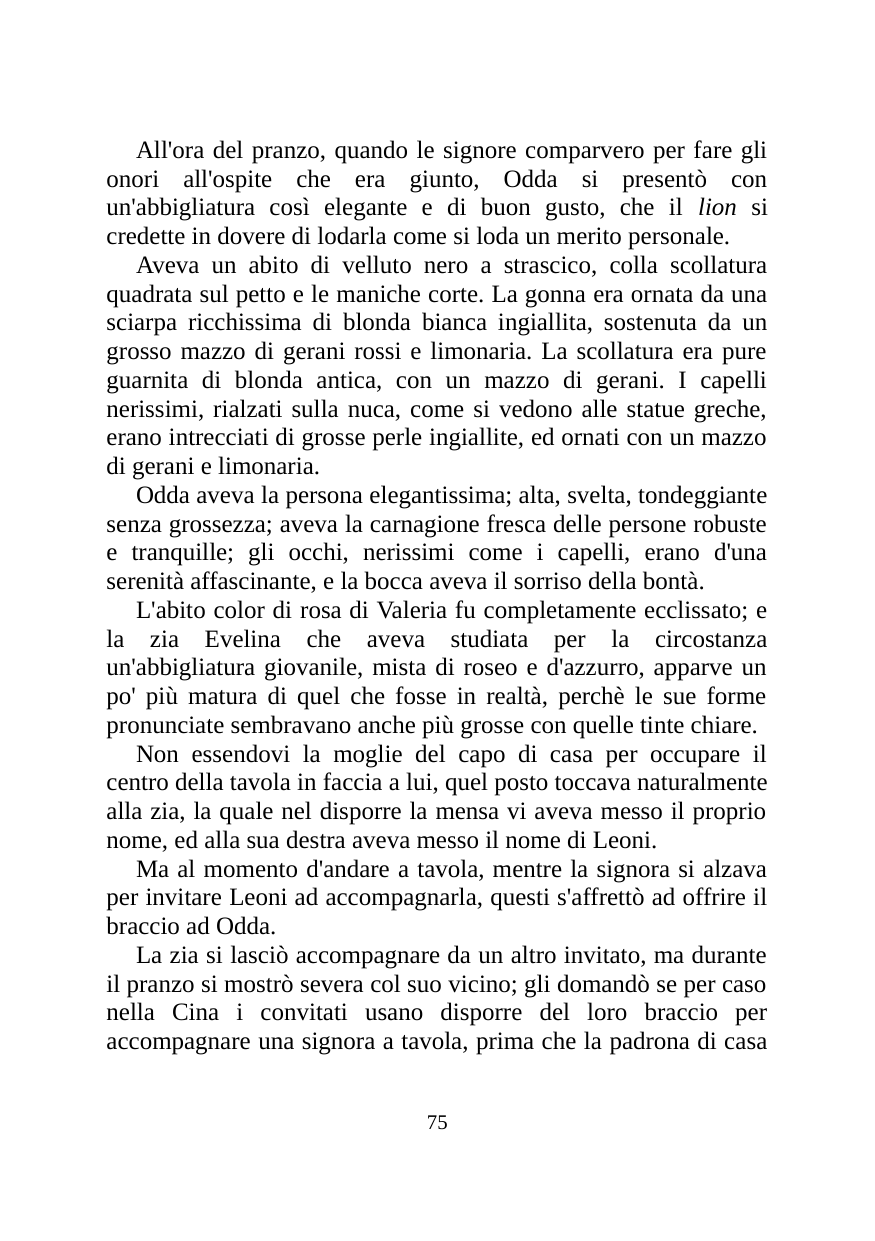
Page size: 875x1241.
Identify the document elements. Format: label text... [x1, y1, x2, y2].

text L'abito color di rosa di Valeria fu completamente ecclissato; e la zia Evelina che aveva studiata per la circostanza un'abbigliatura giovanile, mista di roseo e d'azzurro, apparve un po' più matura di quel che fosse in realtà, perchè le sue forme pronunciate sembravano anche più grosse con quelle tinte chiare. [106, 595, 768, 739]
text All'ora del pranzo, quando le signore comparvero per fare gli onori all'ospite che era giunto, Odda si presentò con un'abbigliatura così elegante e di buon gusto, che il lion si credette in dovere di lodarla come si loda un merito personale. [106, 135, 768, 250]
text Non essendovi la moglie del capo di casa per occupare il centro della tavola in faccia a lui, quel posto toccava naturalmente alla zia, la quale nel disporre la mensa vi aveva messo il proprio nome, ed alla sua destra aveva messo il nome di Leoni. [106, 739, 768, 854]
text Ma al momento d'andare a tavola, mentre la signora si alzava per invitare Leoni ad accompagnarla, questi s'affrettò ad offrire il braccio ad Odda. [106, 854, 768, 940]
text Aveva un abito di velluto nero a strascico, colla scollatura quadrata sul petto e le maniche corte. La gonna era ornata da una sciarpa ricchissima di blonda bianca ingiallita, sostenuta da un grosso mazzo di gerani rossi e limonaria. La scollatura era pure guarnita di blonda antica, con un mazzo di gerani. I capelli nerissimi, rialzati sulla nuca, come si vedono alle statue greche, erano intrecciati di grosse perle ingiallite, ed ornati con un mazzo di gerani e limonaria. [106, 250, 768, 480]
text La zia si lasciò accompagnare da un altro invitato, ma durante il pranzo si mostrò severa col suo vicino; gli domandò se per caso nella Cina i convitati usano disporre del loro braccio per accompagnare una signora a tavola, prima che la padrona di casa [106, 940, 768, 1055]
text Odda aveva la persona elegantissima; alta, svelta, tondeggiante senza grossezza; aveva la carnagione fresca delle persone robuste e tranquille; gli occhi, nerissimi come i capelli, erano d'una serenità affascinante, e la bocca aveva il sorriso della bontà. [106, 480, 768, 595]
